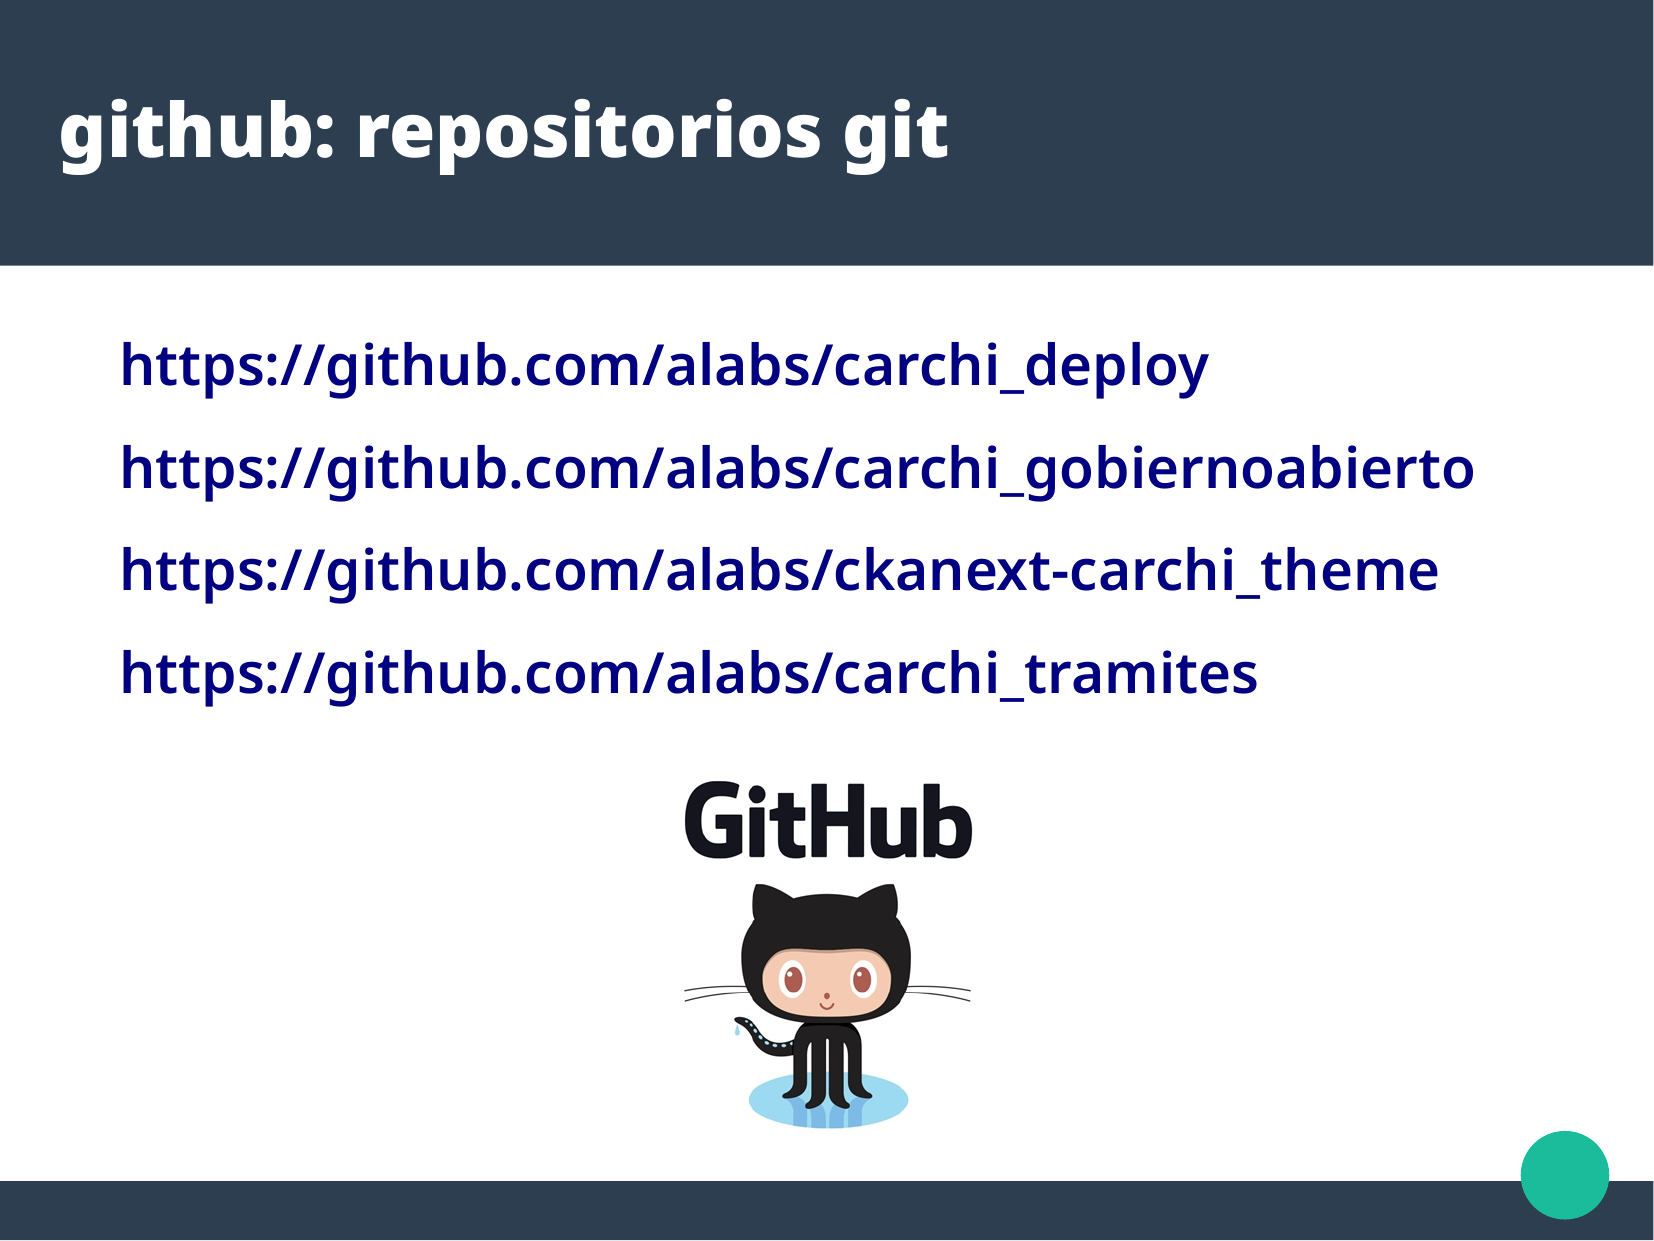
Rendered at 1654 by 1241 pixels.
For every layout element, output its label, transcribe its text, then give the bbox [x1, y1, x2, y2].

picture [531, 756, 1123, 1151]
list https://github.com/alabs/carchi_deploy https://github.com/alabs/carchi_gobiernoabierto https://github.com/alabs/ckanext-carchi_theme https://github.com/alabs/carchi_tramites [59, 324, 1595, 720]
title github: repositorios git [59, 49, 1595, 207]
